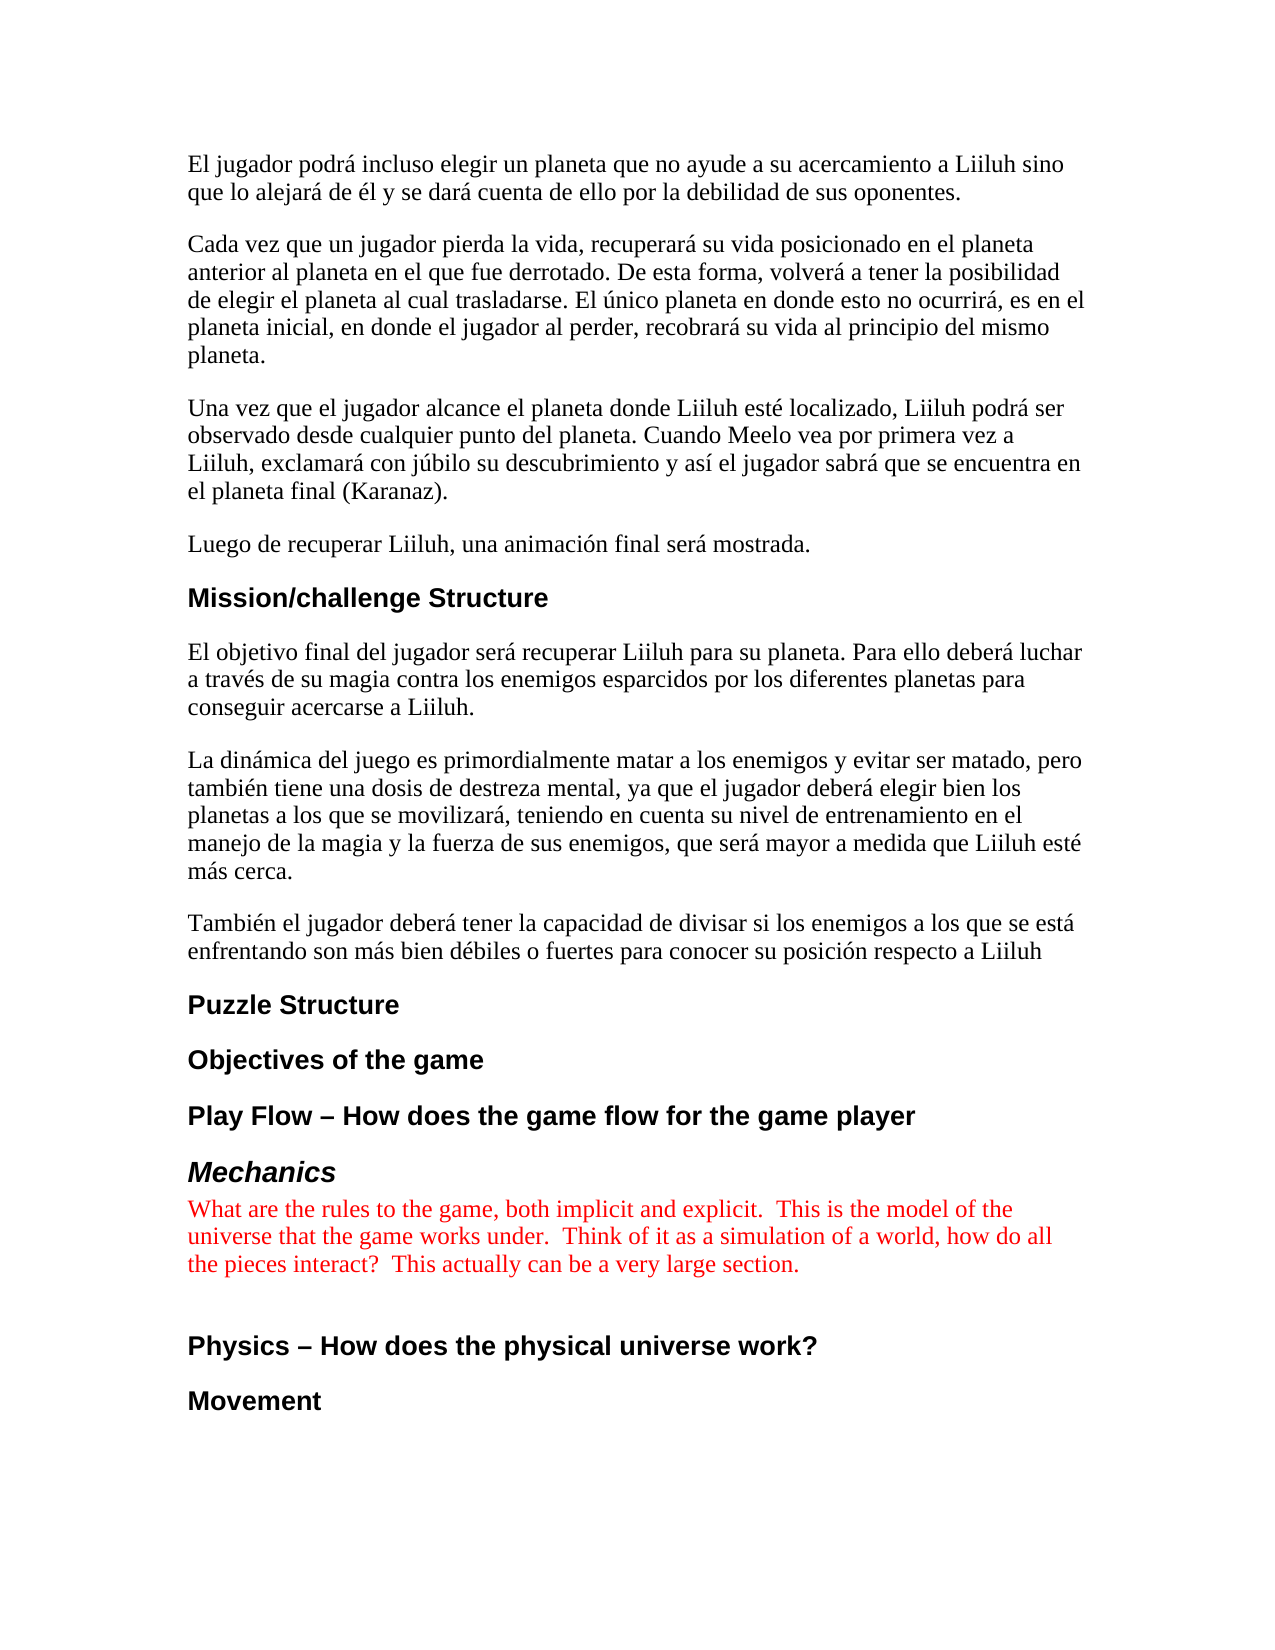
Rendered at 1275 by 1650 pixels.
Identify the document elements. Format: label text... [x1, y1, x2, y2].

text Cada vez que un jugador pierda la vida, recuperará su vida posicionado en el planeta anterior al planeta en el que fue derrotado. De esta forma, volverá a tener la posibilidad de elegir el planeta al cual trasladarse. El único planeta en donde esto no ocurrirá, es en el planeta inicial, en donde el jugador al perder, recobrará su vida al principio del mismo planeta. [187, 230, 1087, 369]
text Luego de recuperar Liiluh, una animación final será mostrada. [187, 530, 1087, 557]
subtitle Physics – How does the physical universe work? [187, 1331, 1087, 1361]
text La dinámica del juego es primordialmente matar a los enemigos y evitar ser matado, pero también tiene una dosis de destreza mental, ya que el jugador deberá elegir bien los planetas a los que se movilizará, teniendo en cuenta su nivel de entrenamiento en el manejo de la magia y la fuerza de sus enemigos, que será mayor a medida que Liiluh esté más cerca. [187, 746, 1087, 884]
subtitle Mission/challenge Structure [187, 582, 1087, 613]
subtitle Play Flow – How does the game flow for the game player [187, 1101, 1087, 1131]
text What are the rules to the game, both implicit and explicit. This is the model of the universe that the game works under. Think of it as a simulation of a world, how do all the pieces interact? This actually can be a very large section. [187, 1195, 1087, 1278]
subtitle Puzzle Structure [187, 990, 1087, 1020]
text Una vez que el jugador alcance el planeta donde Liiluh esté localizado, Liiluh podrá ser observado desde cualquier punto del planeta. Cuando Meelo vea por primera vez a Liiluh, exclamará con júbilo su descubrimiento y así el jugador sabrá que se encuentra en el planeta final (Karanaz). [187, 394, 1087, 505]
text También el jugador deberá tener la capacidad de divisar si los enemigos a los que se está enfrentando son más bien débiles o fuertes para conocer su posición respecto a Liiluh [187, 909, 1087, 965]
subtitle Objectives of the game [187, 1045, 1087, 1076]
subtitle Mechanics [187, 1156, 1087, 1188]
subtitle Movement [187, 1386, 1087, 1416]
text El jugador podrá incluso elegir un planeta que no ayude a su acercamiento a Liiluh sino que lo alejará de él y se dará cuenta de ello por la debilidad de sus oponentes. [187, 150, 1087, 205]
text El objetivo final del jugador será recuperar Liiluh para su planeta. Para ello deberá luchar a través de su magia contra los enemigos esparcidos por los diferentes planetas para conseguir acercarse a Liiluh. [187, 638, 1087, 721]
